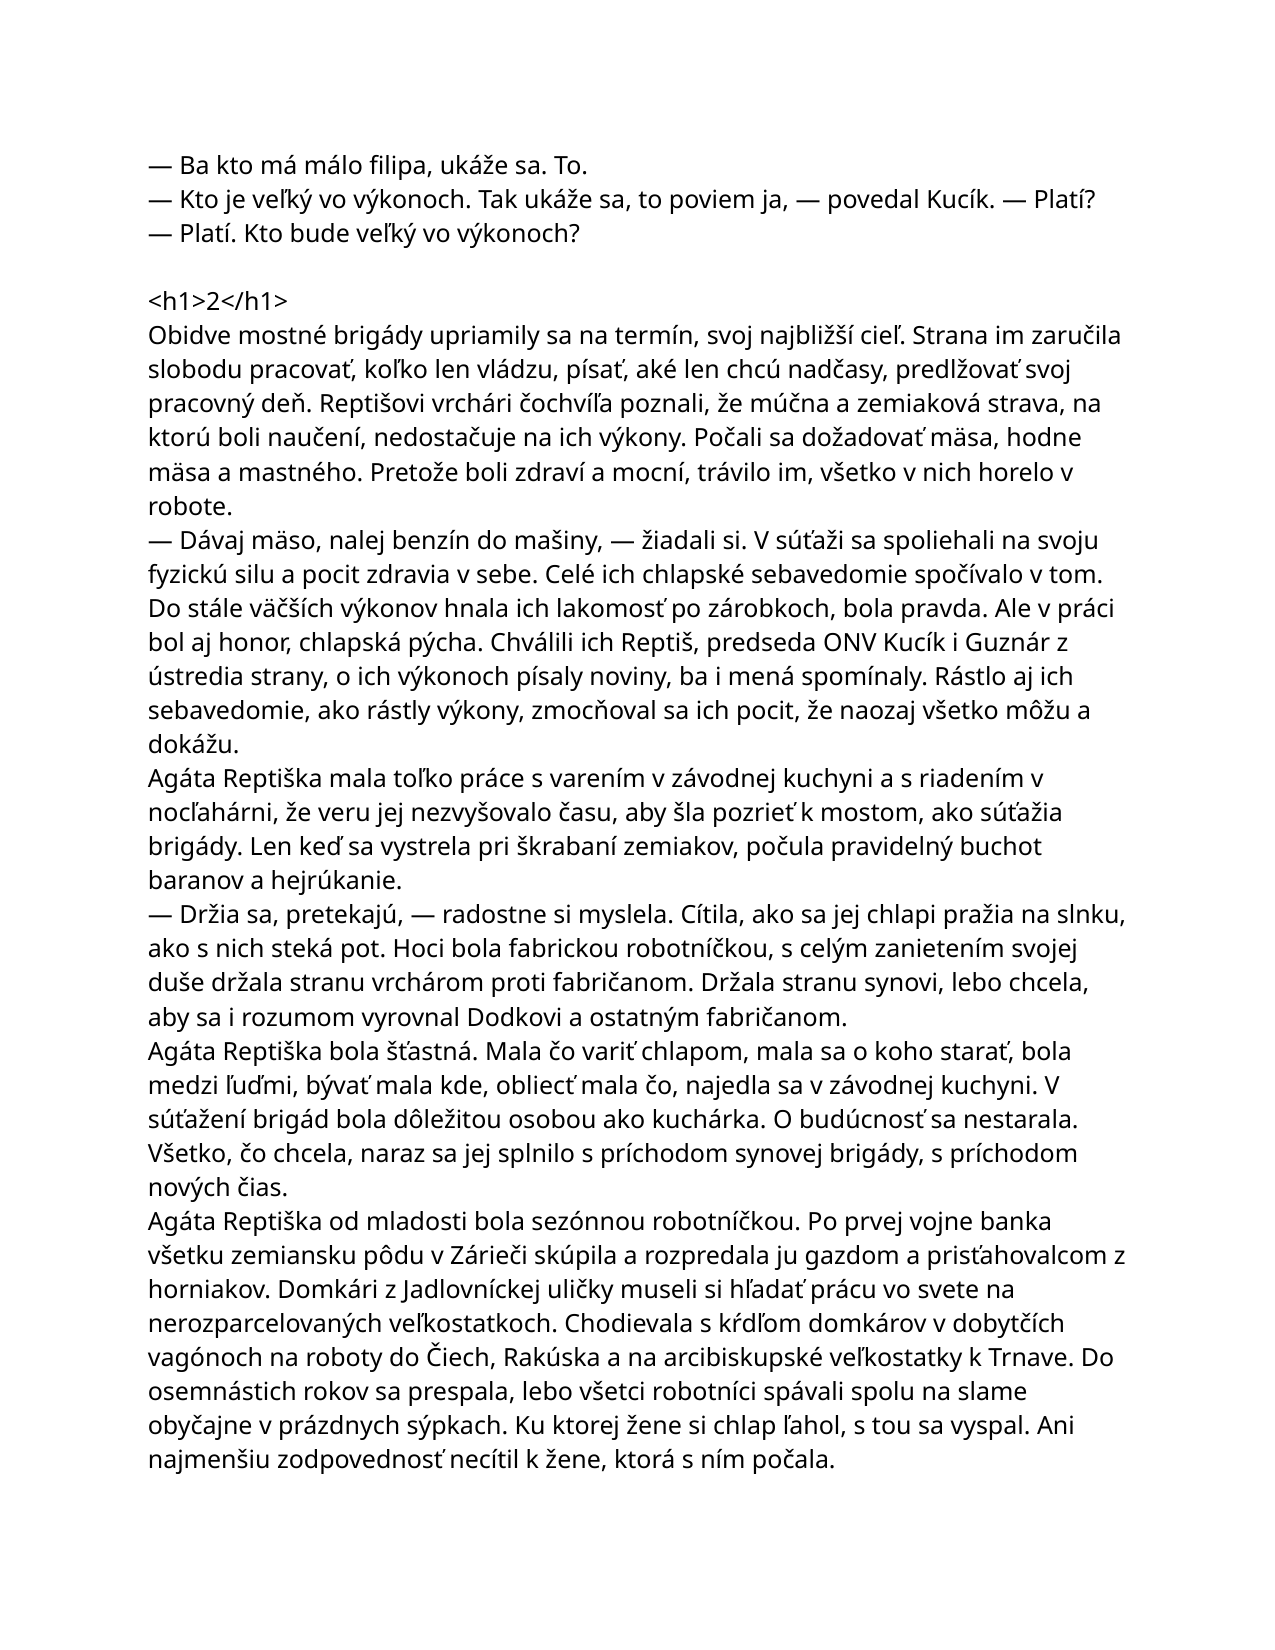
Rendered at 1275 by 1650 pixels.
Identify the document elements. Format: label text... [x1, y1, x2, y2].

text — Platí. Kto bude veľký vo výkonoch? [148, 216, 1127, 250]
text Obidve mostné brigády upriamily sa na termín, svoj najbližší cieľ. Strana im zaručila slobodu pracovať, koľko len vládzu, písať, aké len chcú nadčasy, predlžovať svoj pracovný deň. Reptišovi vrchári čochvíľa poznali, že múčna a zemiaková strava, na ktorú boli naučení, nedostačuje na ich výkony. Počali sa dožadovať mäsa, hodne mäsa a mastného. Pretože boli zdraví a mocní, trávilo im, všetko v nich horelo v robote. [148, 318, 1127, 522]
text Agáta Reptiška mala toľko práce s varením v závodnej kuchyni a s riadením v nocľahárni, že veru jej nezvyšovalo času, aby šla pozrieť k mostom, ako súťažia brigády. Len keď sa vystrela pri škrabaní zemiakov, počula pravidelný buchot baranov a hejrúkanie. [148, 761, 1127, 897]
text — Držia sa, pretekajú, — radostne si myslela. Cítila, ako sa jej chlapi pražia na slnku, ako s nich steká pot. Hoci bola fabrickou robotníčkou, s celým zanietením svojej duše držala stranu vrchárom proti fabričanom. Držala stranu synovi, lebo chcela, aby sa i rozumom vyrovnal Dodkovi a ostatným fabričanom. [148, 897, 1127, 1033]
text — Dávaj mäso, nalej benzín do mašiny, — žiadali si. V súťaži sa spoliehali na svoju fyzickú silu a pocit zdravia v sebe. Celé ich chlapské sebavedomie spočívalo v tom. Do stále väčších výkonov hnala ich lakomosť po zárobkoch, bola pravda. Ale v práci bol aj honor, chlapská pýcha. Chválili ich Reptiš, predseda ONV Kucík i Guznár z ústredia strany, o ich výkonoch písaly noviny, ba i mená spomínaly. Rástlo aj ich sebavedomie, ako rástly výkony, zmocňoval sa ich pocit, že naozaj všetko môžu a dokážu. [148, 522, 1127, 761]
text <h1>2</h1> [148, 284, 1127, 318]
text — Kto je veľký vo výkonoch. Tak ukáže sa, to poviem ja, — povedal Kucík. — Platí? [148, 182, 1127, 216]
text Agáta Reptiška bola šťastná. Mala čo variť chlapom, mala sa o koho starať, bola medzi ľuďmi, bývať mala kde, obliecť mala čo, najedla sa v závodnej kuchyni. V súťažení brigád bola dôležitou osobou ako kuchárka. O budúcnosť sa nestarala. Všetko, čo chcela, naraz sa jej splnilo s príchodom synovej brigády, s príchodom nových čias. [148, 1033, 1127, 1203]
text Agáta Reptiška od mladosti bola sezónnou robotníčkou. Po prvej vojne banka všetku zemiansku pôdu v Zárieči skúpila a rozpredala ju gazdom a prisťahovalcom z horniakov. Domkári z Jadlovníckej uličky museli si hľadať prácu vo svete na nerozparcelovaných veľkostatkoch. Chodievala s kŕdľom domkárov v dobytčích vagónoch na roboty do Čiech, Rakúska a na arcibiskupské veľkostatky k Trnave. Do osemnástich rokov sa prespala, lebo všetci robotníci spávali spolu na slame obyčajne v prázdnych sýpkach. Ku ktorej žene si chlap ľahol, s tou sa vyspal. Ani najmenšiu zodpovednosť necítil k žene, ktorá s ním počala. [148, 1203, 1127, 1476]
text — Ba kto má málo filipa, ukáže sa. To. [148, 148, 1127, 182]
